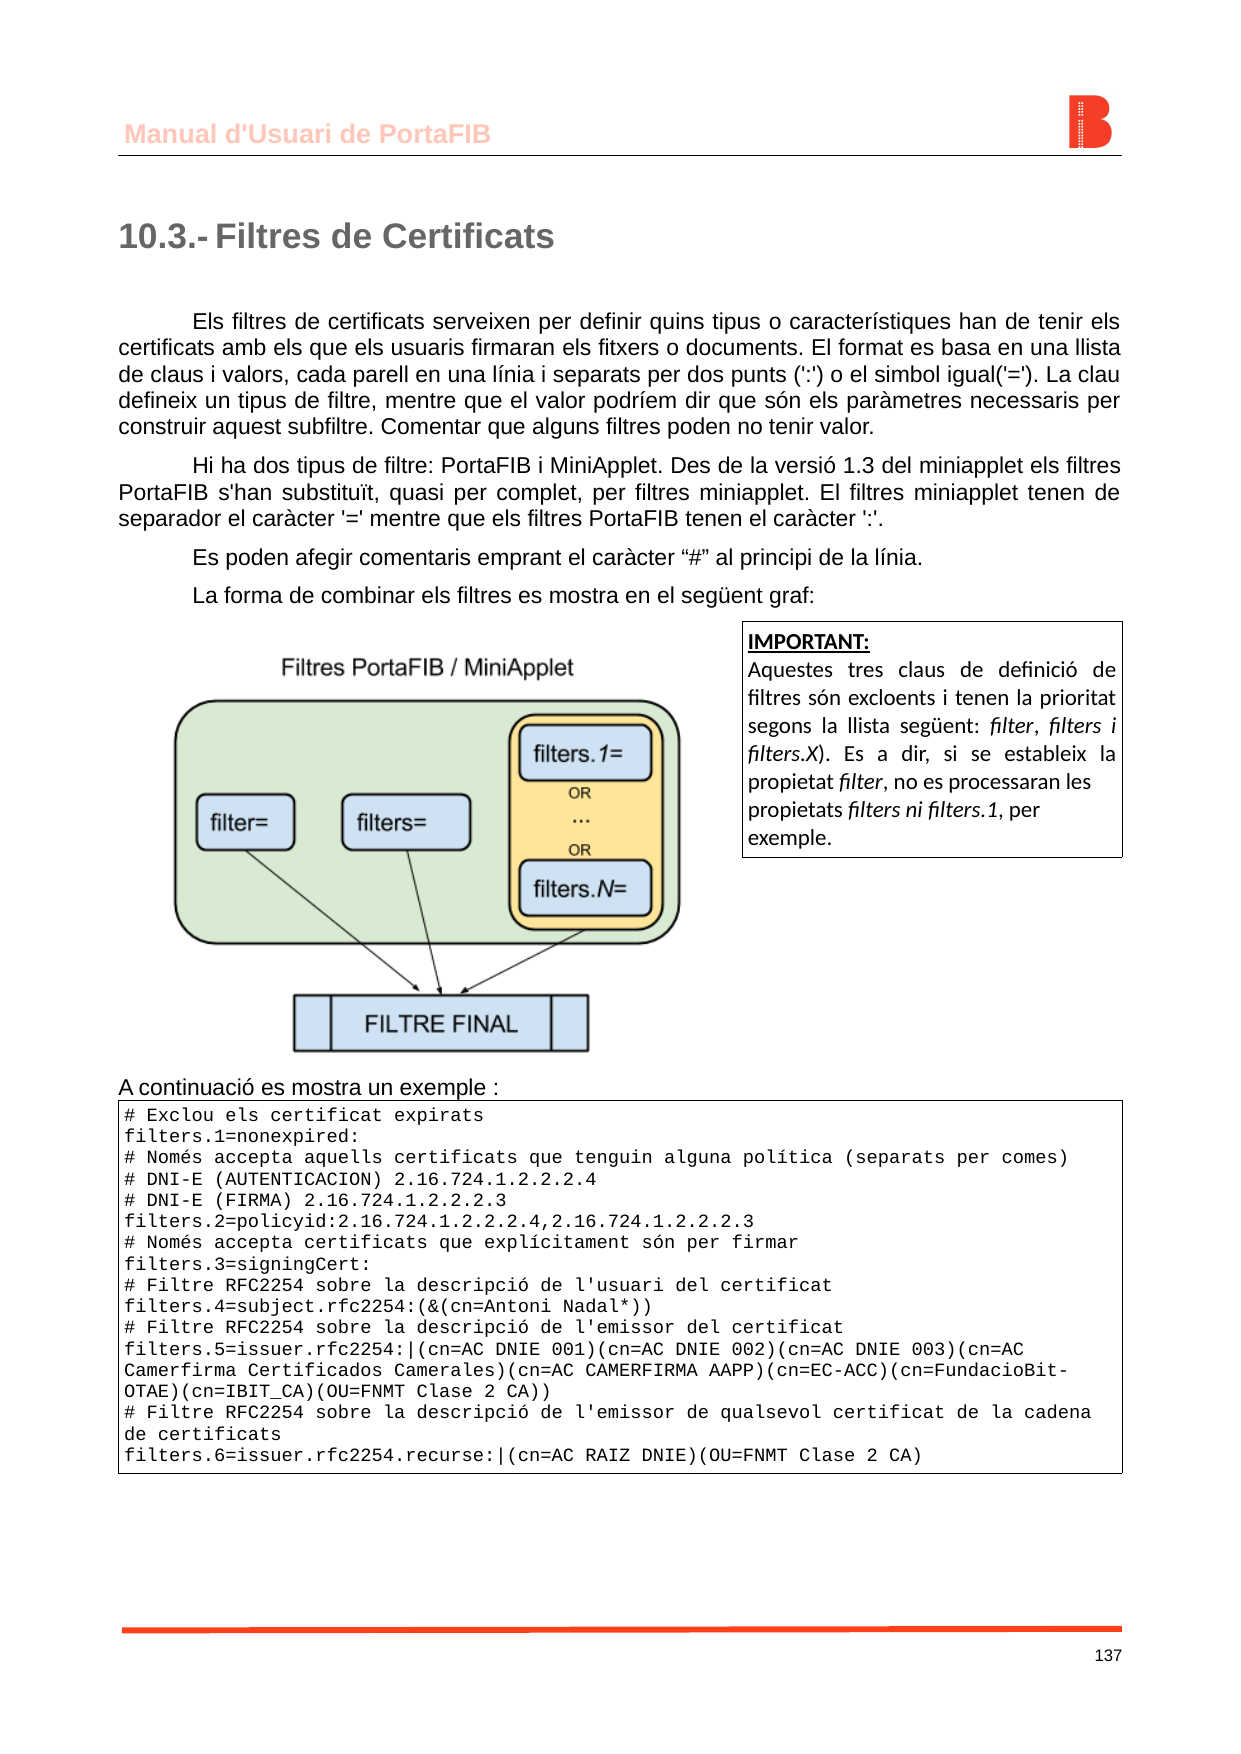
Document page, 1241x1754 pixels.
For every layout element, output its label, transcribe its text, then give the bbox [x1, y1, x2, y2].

picture [161, 627, 699, 1068]
text Els filtres de certificats serveixen per definir quins tipus o característiques han de tenir els certificats amb els que els usuaris firmaran els fitxers o documents. El format es basa en una llista de claus i valors, cada parell en una línia i separats per dos punts (':') o el simbol igual('='). La clau defineix un tipus de filtre, mentre que el valor podríem dir que són els paràmetres necessaris per construir aquest subfiltre. Comentar que alguns filtres poden no tenir valor. [118, 308, 1122, 439]
table_header [118, 621, 742, 1074]
text A continuació es mostra un exemple : [118, 1074, 1122, 1100]
text Es poden afegir comentaris emprant el caràcter “#” al principi de la línia. [118, 544, 1122, 570]
picture [1063, 94, 1117, 150]
table_cell [742, 858, 1122, 1074]
subtitle Filtres de Certificats [118, 216, 1122, 256]
text La forma de combinar els filtres es mostra en el següent graf: [118, 582, 1122, 609]
text Hi ha dos tipus de filtre: PortaFIB i MiniApplet. Des de la versió 1.3 del miniapplet els filtres PortaFIB s'han substituït, quasi per complet, per filtres miniapplet. El filtres miniapplet tenen de separador el caràcter '=' mentre que els filtres PortaFIB tenen el caràcter ':'. [118, 452, 1122, 531]
table_header IMPORTANT: Aquestes tres claus de definició de filtres són excloents i tenen la prioritat segons la llista següent: filter, filters i filters.X). Es a dir, si se estableix la propietat filter, no es processaran les propietats filters ni filters.1, per exemple. [743, 622, 1122, 857]
table_header # Exclou els certificat expirats filters.1=nonexpired: # Només accepta aquells certificats que tenguin alguna política (separats per comes) # DNI-E (AUTENTICACION) 2.16.724.1.2.2.2.4 # DNI-E (FIRMA) 2.16.724.1.2.2.2.3 filters.2=policyid:2.16.724.1.2.2.2.4,2.16.724.1.2.2.2.3 # Només accepta certificats que explícitament són per firmar filters.3=signingCert: # Filtre RFC2254 sobre la descripció de l'usuari del certificat filters.4=subject.rfc2254:(&(cn=Antoni Nadal*)) # Filtre RFC2254 sobre la descripció de l'emissor del certificat filters.5=issuer.rfc2254:|(cn=AC DNIE 001)(cn=AC DNIE 002)(cn=AC DNIE 003)(cn=AC Camerfirma Certificados Camerales)(cn=AC CAMERFIRMA AAPP)(cn=EC-ACC)(cn=FundacioBit-OTAE)(cn=IBIT_CA)(OU=FNMT Clase 2 CA)) # Filtre RFC2254 sobre la descripció de l'emissor de qualsevol certificat de la cadena de certificats filters.6=issuer.rfc2254.recurse:|(cn=AC RAIZ DNIE)(OU=FNMT Clase 2 CA) [119, 1101, 1122, 1473]
